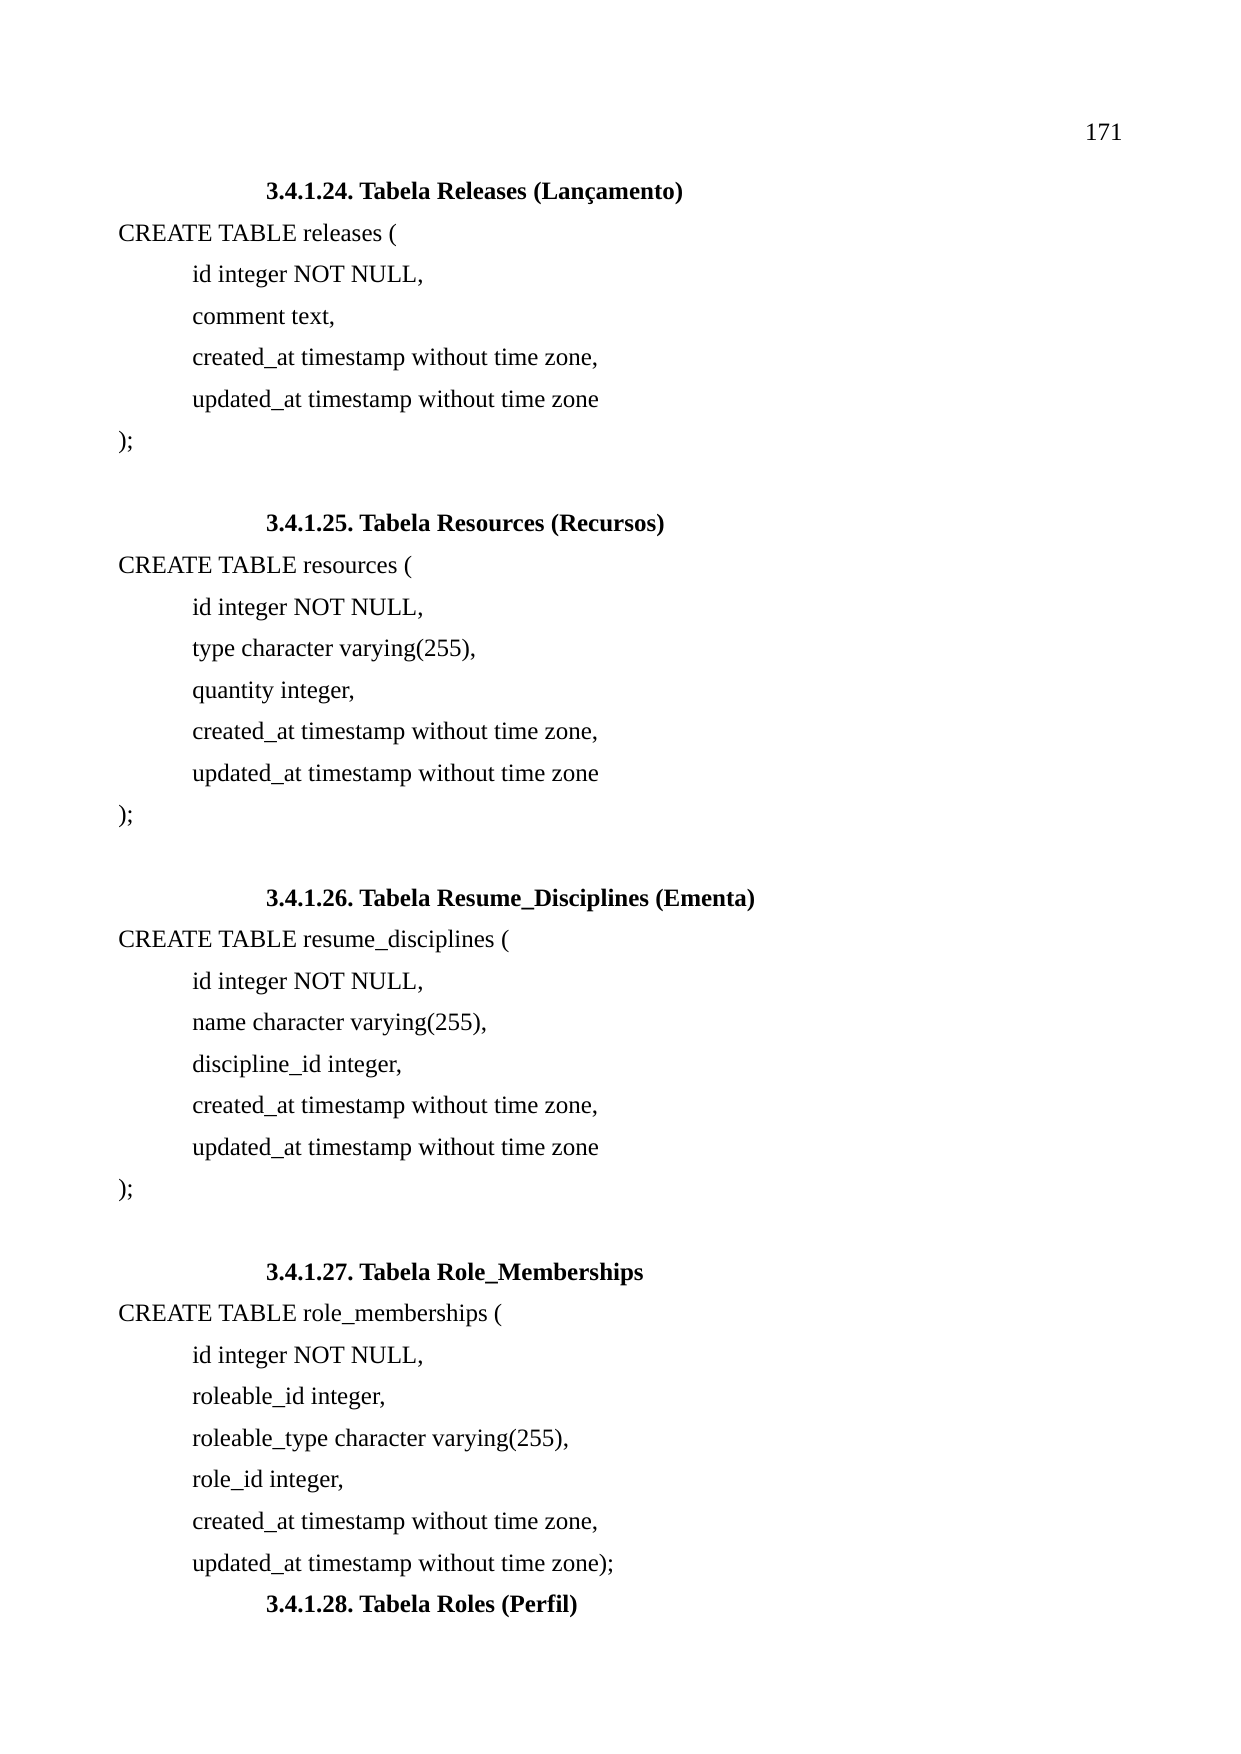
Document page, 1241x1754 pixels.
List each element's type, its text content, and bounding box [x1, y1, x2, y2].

text id integer NOT NULL, [118, 593, 1122, 620]
text roleable_type character varying(255), [118, 1424, 1122, 1452]
text created_at timestamp without time zone, [118, 1091, 1122, 1119]
text 3.4.1.27. Tabela Role_Memberships [118, 1258, 1122, 1285]
text role_id integer, [118, 1466, 1122, 1493]
text CREATE TABLE role_memberships ( [118, 1299, 1122, 1327]
text ); [118, 801, 1122, 828]
text ); [118, 426, 1122, 454]
text created_at timestamp without time zone, [118, 717, 1122, 745]
text 3.4.1.25. Tabela Resources (Recursos) [118, 509, 1122, 537]
text id integer NOT NULL, [118, 967, 1122, 994]
text 3.4.1.26. Tabela Resume_Disciplines (Ementa) [118, 884, 1122, 911]
text updated_at timestamp without time zone [118, 759, 1122, 787]
text 3.4.1.24. Tabela Releases (Lançamento) [118, 177, 1122, 205]
text CREATE TABLE resources ( [118, 551, 1122, 579]
text quantity integer, [118, 676, 1122, 703]
text name character varying(255), [118, 1008, 1122, 1036]
text created_at timestamp without time zone, [118, 343, 1122, 371]
text id integer NOT NULL, [118, 1341, 1122, 1368]
text discipline_id integer, [118, 1050, 1122, 1078]
text created_at timestamp without time zone, [118, 1507, 1122, 1535]
text ); [118, 1174, 1122, 1202]
text updated_at timestamp without time zone [118, 385, 1122, 413]
text CREATE TABLE releases ( [118, 219, 1122, 246]
text CREATE TABLE resume_disciplines ( [118, 925, 1122, 953]
text roleable_id integer, [118, 1382, 1122, 1410]
text id integer NOT NULL, [118, 260, 1122, 288]
text updated_at timestamp without time zone); [118, 1549, 1122, 1576]
text comment text, [118, 302, 1122, 329]
text updated_at timestamp without time zone [118, 1133, 1122, 1161]
text type character varying(255), [118, 634, 1122, 662]
text 3.4.1.28. Tabela Roles (Perfil) [118, 1590, 1122, 1618]
